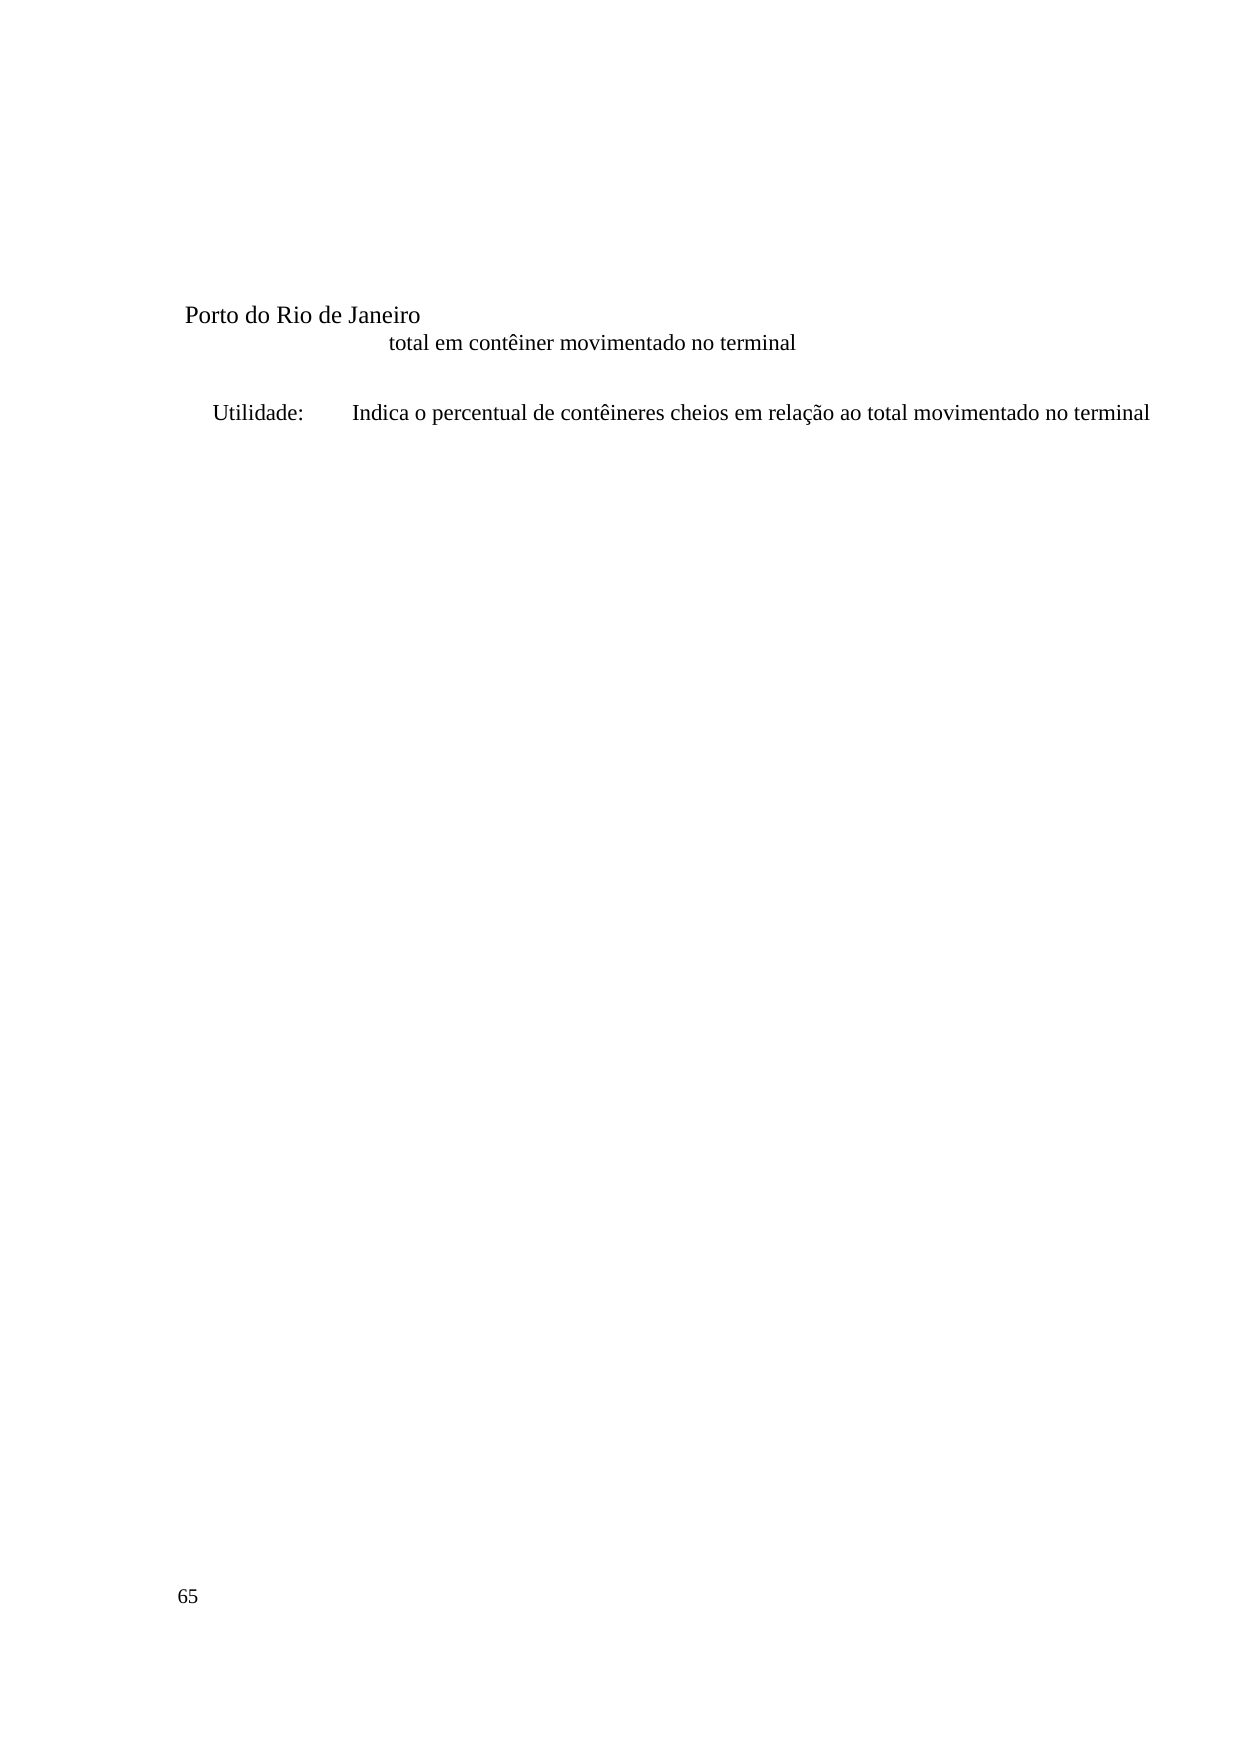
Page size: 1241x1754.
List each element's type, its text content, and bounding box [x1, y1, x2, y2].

text Utilidade: Indica o percentual de contêineres cheios em relação ao total movimentado no terminal [177, 398, 1151, 426]
text total em contêiner movimentado no terminal [388, 329, 1151, 356]
